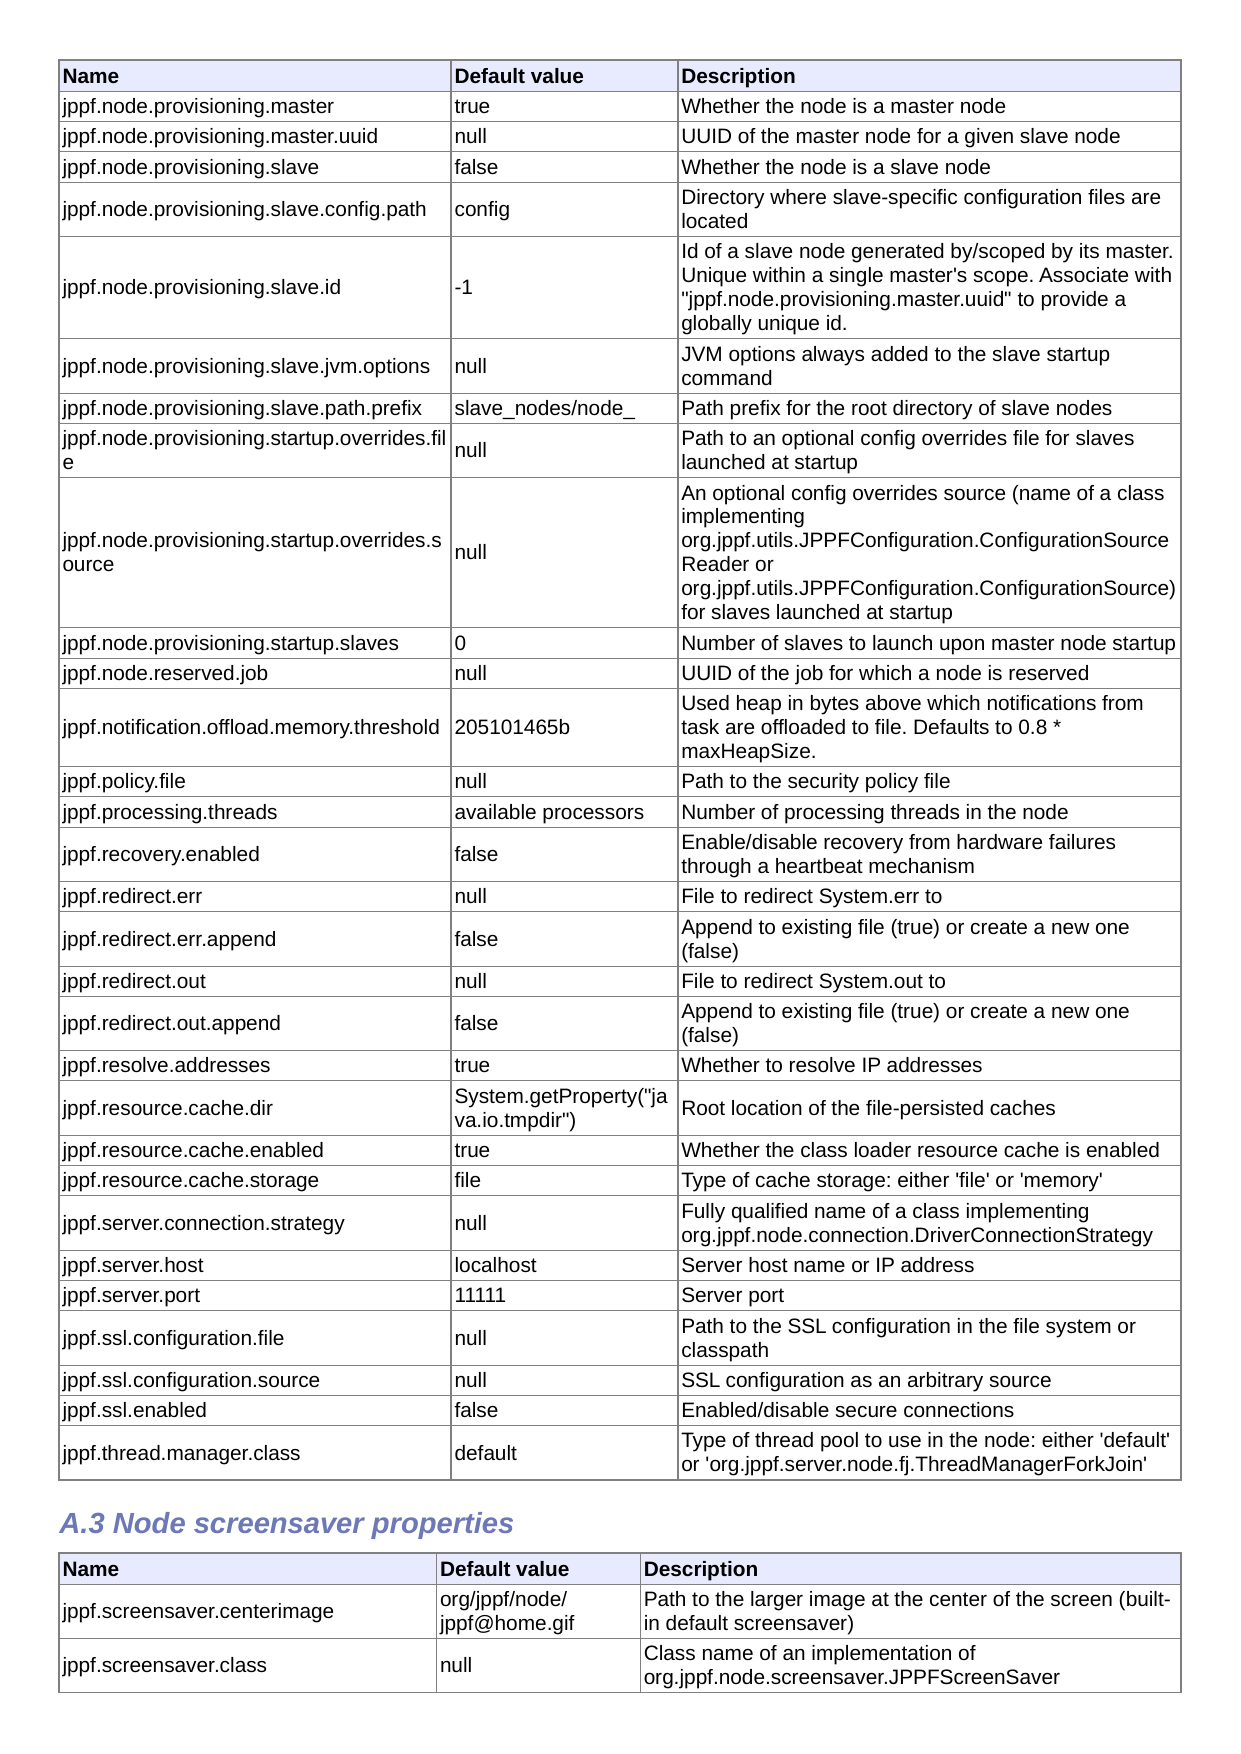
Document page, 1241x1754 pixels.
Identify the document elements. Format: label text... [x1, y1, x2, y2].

table_cell File to redirect System.out to [679, 967, 1180, 996]
table_cell jppf.node.provisioning.slave.id [60, 237, 450, 338]
table_cell true [452, 1051, 677, 1080]
table_cell org/jppf/node/jppf@home.gif [437, 1585, 640, 1638]
table_cell default [452, 1426, 677, 1479]
table_cell jppf.notification.offload.memory.threshold [60, 689, 450, 766]
table_cell file [452, 1166, 677, 1195]
table_cell null [452, 478, 677, 627]
table_cell Type of cache storage: either 'file' or 'memory' [679, 1166, 1180, 1195]
table_cell JVM options always added to the slave startup command [679, 339, 1180, 392]
table_cell Path to the larger image at the center of the screen (built-in default screensaver) [641, 1585, 1180, 1638]
table_cell true [452, 92, 677, 121]
table_cell jppf.ssl.enabled [60, 1396, 450, 1425]
table_cell Used heap in bytes above which notifications from task are offloaded to file. Defaults to 0.8 * maxHeapSize. [679, 689, 1180, 766]
table_cell Class name of an implementation of org.jppf.node.screensaver.JPPFScreenSaver [641, 1639, 1180, 1692]
table_cell jppf.redirect.out [60, 967, 450, 996]
table_cell SSL configuration as an arbitrary source [679, 1366, 1180, 1395]
table_cell jppf.node.provisioning.master [60, 92, 450, 121]
table_cell jppf.node.reserved.job [60, 659, 450, 688]
table_header Name [60, 61, 450, 91]
table_cell false [452, 152, 677, 182]
table_cell jppf.redirect.err [60, 882, 450, 911]
table_cell Root location of the file-persisted caches [679, 1081, 1180, 1135]
table_cell Path to the SSL configuration in the file system or classpath [679, 1311, 1180, 1364]
table_cell jppf.redirect.out.append [60, 997, 450, 1050]
table_cell jppf.ssl.configuration.file [60, 1311, 450, 1364]
table_header Name [60, 1554, 436, 1584]
table_cell 205101465b [452, 689, 677, 766]
table_cell Whether the node is a slave node [679, 152, 1180, 182]
table_cell null [452, 882, 677, 911]
table_header Description [641, 1554, 1180, 1584]
table_cell jppf.resolve.addresses [60, 1051, 450, 1080]
table_cell jppf.server.connection.strategy [60, 1196, 450, 1249]
table_cell Whether the class loader resource cache is enabled [679, 1136, 1180, 1165]
table_cell File to redirect System.err to [679, 882, 1180, 911]
table_cell null [452, 967, 677, 996]
table_cell Id of a slave node generated by/scoped by its master. Unique within a single master's scope. Associate with "jppf.node.provisioning.master.uuid" to provide a globally unique id. [679, 237, 1180, 338]
table_cell Path prefix for the root directory of slave nodes [679, 394, 1180, 423]
table_cell null [452, 339, 677, 392]
table_cell Append to existing file (true) or create a new one (false) [679, 912, 1180, 966]
table_cell Server host name or IP address [679, 1251, 1180, 1280]
table_cell jppf.node.provisioning.slave.config.path [60, 183, 450, 236]
table_cell jppf.node.provisioning.slave.path.prefix [60, 394, 450, 423]
table_cell null [452, 122, 677, 151]
table_cell null [437, 1639, 640, 1692]
table_cell jppf.screensaver.class [60, 1639, 436, 1692]
table_cell jppf.server.host [60, 1251, 450, 1280]
table_cell An optional config overrides source (name of a class implementing org.jppf.utils.JPPFConfiguration.ConfigurationSourceReader or org.jppf.utils.JPPFConfiguration.ConfigurationSource) for slaves launched at startup [679, 478, 1180, 627]
table_cell jppf.resource.cache.dir [60, 1081, 450, 1135]
table_cell Path to an optional config overrides file for slaves launched at startup [679, 424, 1180, 477]
table_cell null [452, 1196, 677, 1249]
table_cell jppf.node.provisioning.slave [60, 152, 450, 182]
table_cell Enable/disable recovery from hardware failures through a heartbeat mechanism [679, 828, 1180, 881]
table_cell false [452, 828, 677, 881]
table_cell Directory where slave-specific configuration files are located [679, 183, 1180, 236]
table_cell jppf.policy.file [60, 767, 450, 796]
table_cell jppf.resource.cache.enabled [60, 1136, 450, 1165]
table_cell Enabled/disable secure connections [679, 1396, 1180, 1425]
table_cell false [452, 997, 677, 1050]
table_cell jppf.resource.cache.storage [60, 1166, 450, 1195]
table_cell null [452, 767, 677, 796]
table_cell null [452, 1366, 677, 1395]
table_cell jppf.recovery.enabled [60, 828, 450, 881]
table_cell Append to existing file (true) or create a new one (false) [679, 997, 1180, 1050]
table_cell Server port [679, 1281, 1180, 1310]
table_cell false [452, 1396, 677, 1425]
table_cell jppf.node.provisioning.startup.slaves [60, 628, 450, 657]
table_cell UUID of the job for which a node is reserved [679, 659, 1180, 688]
table_cell jppf.node.provisioning.startup.overrides.source [60, 478, 450, 627]
table_header Default value [452, 61, 677, 91]
table_cell available processors [452, 797, 677, 827]
table_cell Whether the node is a master node [679, 92, 1180, 121]
table_cell null [452, 424, 677, 477]
table_cell jppf.node.provisioning.startup.overrides.file [60, 424, 450, 477]
table_cell true [452, 1136, 677, 1165]
table_cell jppf.processing.threads [60, 797, 450, 827]
table_cell jppf.redirect.err.append [60, 912, 450, 966]
table_cell null [452, 659, 677, 688]
table_cell Whether to resolve IP addresses [679, 1051, 1180, 1080]
table_cell 11111 [452, 1281, 677, 1310]
table_header Description [679, 61, 1180, 91]
table_cell jppf.thread.manager.class [60, 1426, 450, 1479]
subtitle Node screensaver properties [59, 1506, 1181, 1539]
table_cell false [452, 912, 677, 966]
table_cell jppf.server.port [60, 1281, 450, 1310]
table_cell Path to the security policy file [679, 767, 1180, 796]
table_cell jppf.ssl.configuration.source [60, 1366, 450, 1395]
table_cell System.getProperty("java.io.tmpdir") [452, 1081, 677, 1135]
table_cell localhost [452, 1251, 677, 1280]
table_cell jppf.node.provisioning.master.uuid [60, 122, 450, 151]
table_cell -1 [452, 237, 677, 338]
table_cell Number of slaves to launch upon master node startup [679, 628, 1180, 657]
table_header Default value [437, 1554, 640, 1584]
table_cell null [452, 1311, 677, 1364]
table_cell jppf.node.provisioning.slave.jvm.options [60, 339, 450, 392]
table_cell Type of thread pool to use in the node: either 'default' or 'org.jppf.server.node.fj.ThreadManagerForkJoin' [679, 1426, 1180, 1479]
table_cell UUID of the master node for a given slave node [679, 122, 1180, 151]
table_cell jppf.screensaver.centerimage [60, 1585, 436, 1638]
table_cell 0 [452, 628, 677, 657]
table_cell Fully qualified name of a class implementing org.jppf.node.connection.DriverConnectionStrategy [679, 1196, 1180, 1249]
table_cell slave_nodes/node_ [452, 394, 677, 423]
table_cell Number of processing threads in the node [679, 797, 1180, 827]
table_cell config [452, 183, 677, 236]
